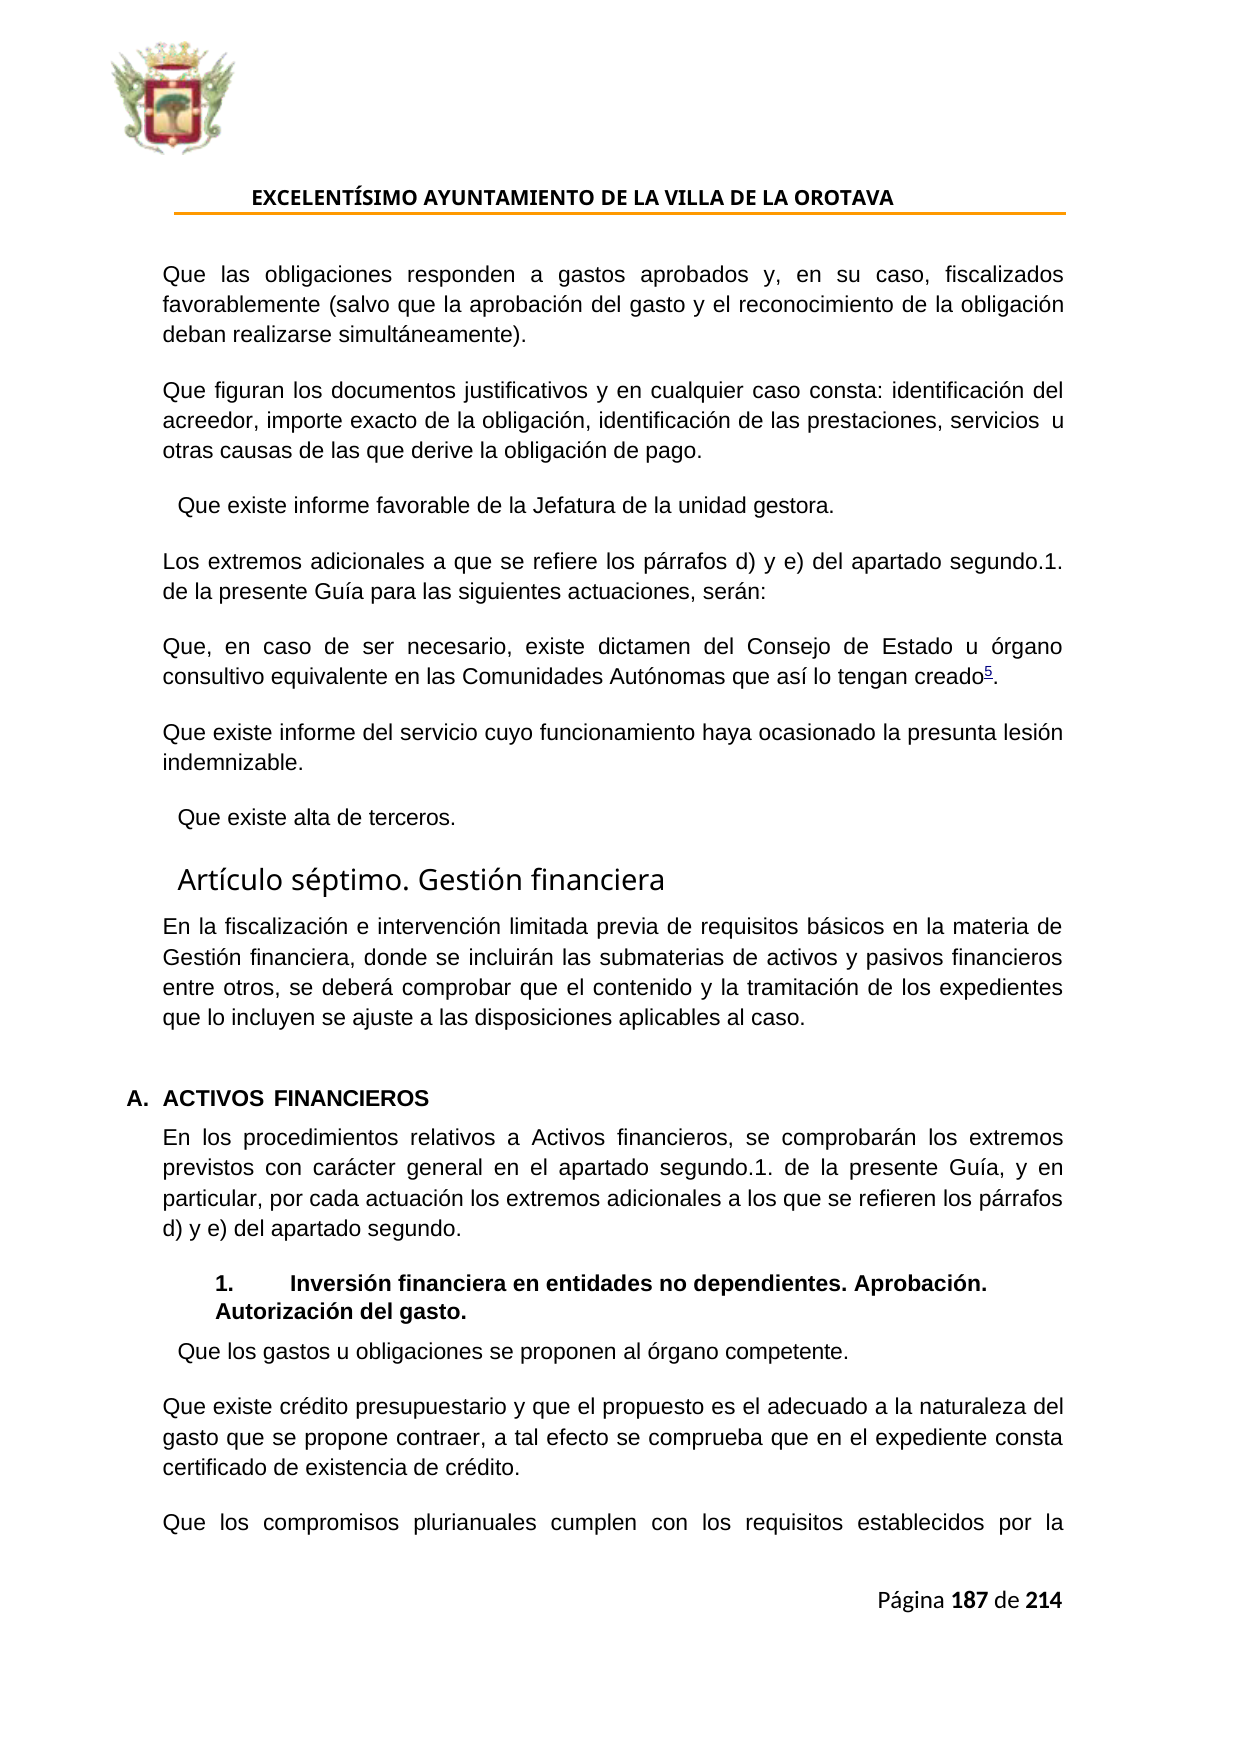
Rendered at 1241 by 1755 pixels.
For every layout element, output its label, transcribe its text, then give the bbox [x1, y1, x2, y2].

text Los extremos adicionales a que se refiere los párrafos d) y e) del apartado segundo.1. de la presente Guía para las siguientes actuaciones, serán: [162, 548, 1064, 604]
list Inversión financiera en entidades no dependientes. Aprobación. Autorización del gasto. [215, 1270, 1064, 1324]
list ACTIVOS FINANCIEROS [126, 1084, 1078, 1111]
text Que existe informe favorable de la Jefatura de la unidad gestora. [177, 492, 1078, 519]
text Que existe alta de terceros. [177, 804, 1078, 830]
text Que las obligaciones responden a gastos aprobados y, en su caso, fiscalizados favorablemente (salvo que la aprobación del gasto y el reconocimiento de la obligación deban realizarse simultáneamente). [162, 261, 1064, 348]
subtitle Artículo séptimo. Gestión financiera [177, 859, 1078, 899]
text En la fiscalización e intervención limitada previa de requisitos básicos en la materia de Gestión financiera, donde se incluirán las submaterias de activos y pasivos financieros entre otros, se deberá comprobar que el contenido y la tramitación de los expedientes que lo incluyen se ajuste a las disposiciones aplicables al caso. [162, 913, 1064, 1030]
text Que existe informe del servicio cuyo funcionamiento haya ocasionado la presunta lesión indemnizable. [162, 719, 1064, 775]
text Que los compromisos plurianuales cumplen con los requisitos establecidos por la [162, 1509, 1064, 1535]
text Que, en caso de ser necesario, existe dictamen del Consejo de Estado u órgano consultivo equivalente en las Comunidades Autónomas que así lo tengan creado5. [162, 633, 1064, 690]
text Que figuran los documentos justificativos y en cualquier caso consta: identificación del acreedor, importe exacto de la obligación, identificación de las prestaciones, servicios u otras causas de las que derive la obligación de pago. [162, 377, 1064, 463]
text Que los gastos u obligaciones se proponen al órgano competente. [177, 1338, 1078, 1364]
text En los procedimientos relativos a Activos financieros, se comprobarán los extremos previstos con carácter general en el apartado segundo.1. de la presente Guía, y en particular, por cada actuación los extremos adicionales a los que se refieren los párrafos d) y e) del apartado segundo. [162, 1124, 1064, 1241]
text Que existe crédito presupuestario y que el propuesto es el adecuado a la naturaleza del gasto que se propone contraer, a tal efecto se comprueba que en el expediente consta certificado de existencia de crédito. [162, 1393, 1064, 1480]
